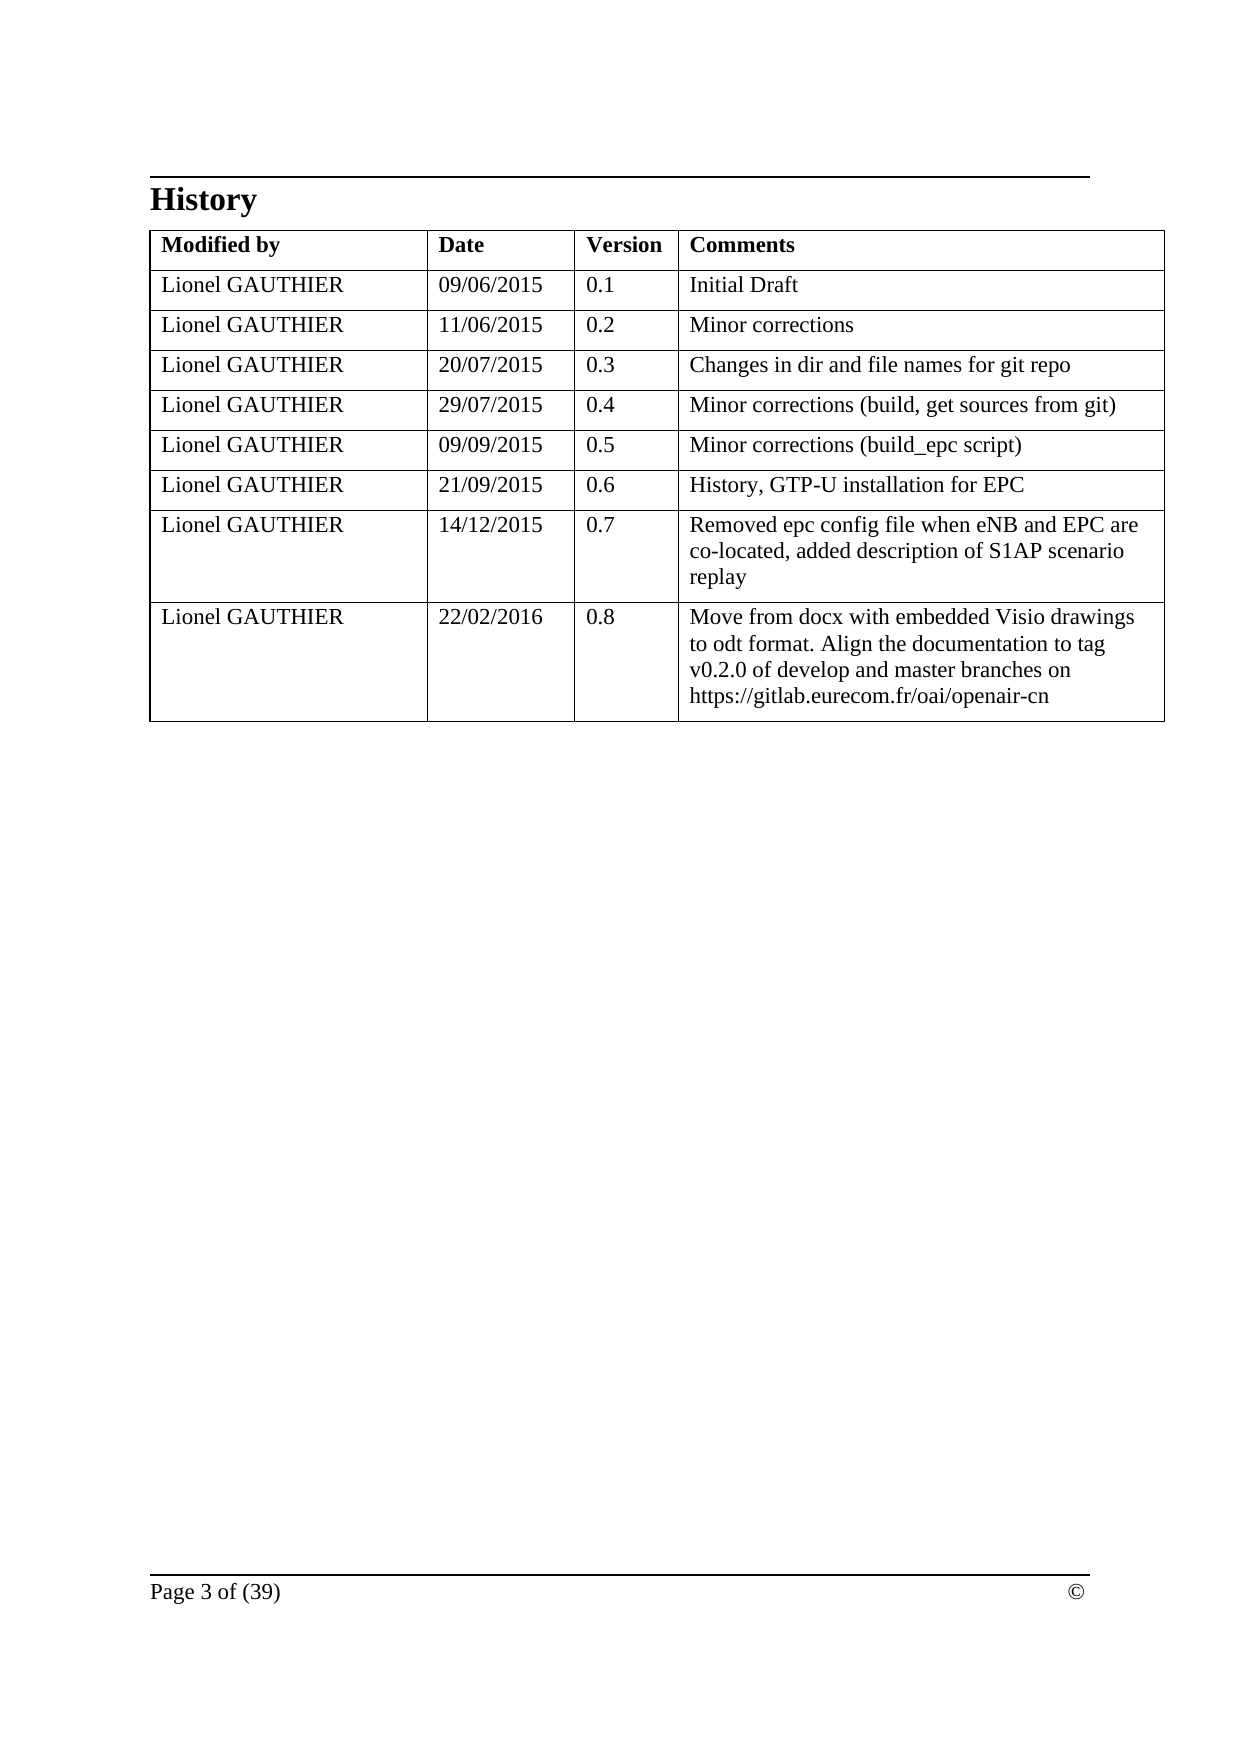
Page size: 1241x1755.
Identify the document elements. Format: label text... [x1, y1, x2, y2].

table_header Date [428, 231, 574, 270]
table_cell 11/06/2015 [428, 311, 574, 350]
table_cell 0.1 [575, 271, 678, 310]
table_header Modified by [151, 231, 427, 270]
table_cell 09/09/2015 [428, 431, 574, 470]
table_cell 0.8 [575, 603, 678, 721]
table_cell 21/09/2015 [428, 471, 574, 509]
table_cell Lionel GAUTHIER [151, 471, 427, 509]
table_cell Lionel GAUTHIER [151, 351, 427, 390]
table_cell 0.5 [575, 431, 678, 470]
table_cell History, GTP-U installation for EPC [679, 471, 1164, 509]
table_cell Move from docx with embedded Visio drawings to odt format. Align the documentation to tag v0.2.0 of develop and master branches on https://gitlab.eurecom.fr/oai/openair-cn [679, 603, 1164, 721]
table_header Version [575, 231, 678, 270]
table_cell Lionel GAUTHIER [151, 391, 427, 430]
table_cell 0.3 [575, 351, 678, 390]
table_cell Lionel GAUTHIER [151, 271, 427, 310]
table_cell Minor corrections (build, get sources from git) [679, 391, 1164, 430]
table_cell 20/07/2015 [428, 351, 574, 390]
table_cell Initial Draft [679, 271, 1164, 310]
table_cell Minor corrections [679, 311, 1164, 350]
table_header Comments [679, 231, 1164, 270]
table_cell Lionel GAUTHIER [151, 511, 427, 602]
table_cell Lionel GAUTHIER [151, 311, 427, 350]
table_cell 0.7 [575, 511, 678, 602]
table_cell 0.2 [575, 311, 678, 350]
table_cell 0.4 [575, 391, 678, 430]
table_cell 14/12/2015 [428, 511, 574, 602]
table_cell Minor corrections (build_epc script) [679, 431, 1164, 470]
table_cell 22/02/2016 [428, 603, 574, 721]
table_cell 0.6 [575, 471, 678, 509]
table_cell Lionel GAUTHIER [151, 603, 427, 721]
table_cell Lionel GAUTHIER [151, 431, 427, 470]
subtitle History [150, 179, 1090, 218]
table_cell Removed epc config file when eNB and EPC are co-located, added description of S1AP scenario replay [679, 511, 1164, 602]
table_cell 09/06/2015 [428, 271, 574, 310]
table_cell 29/07/2015 [428, 391, 574, 430]
table_cell Changes in dir and file names for git repo [679, 351, 1164, 390]
